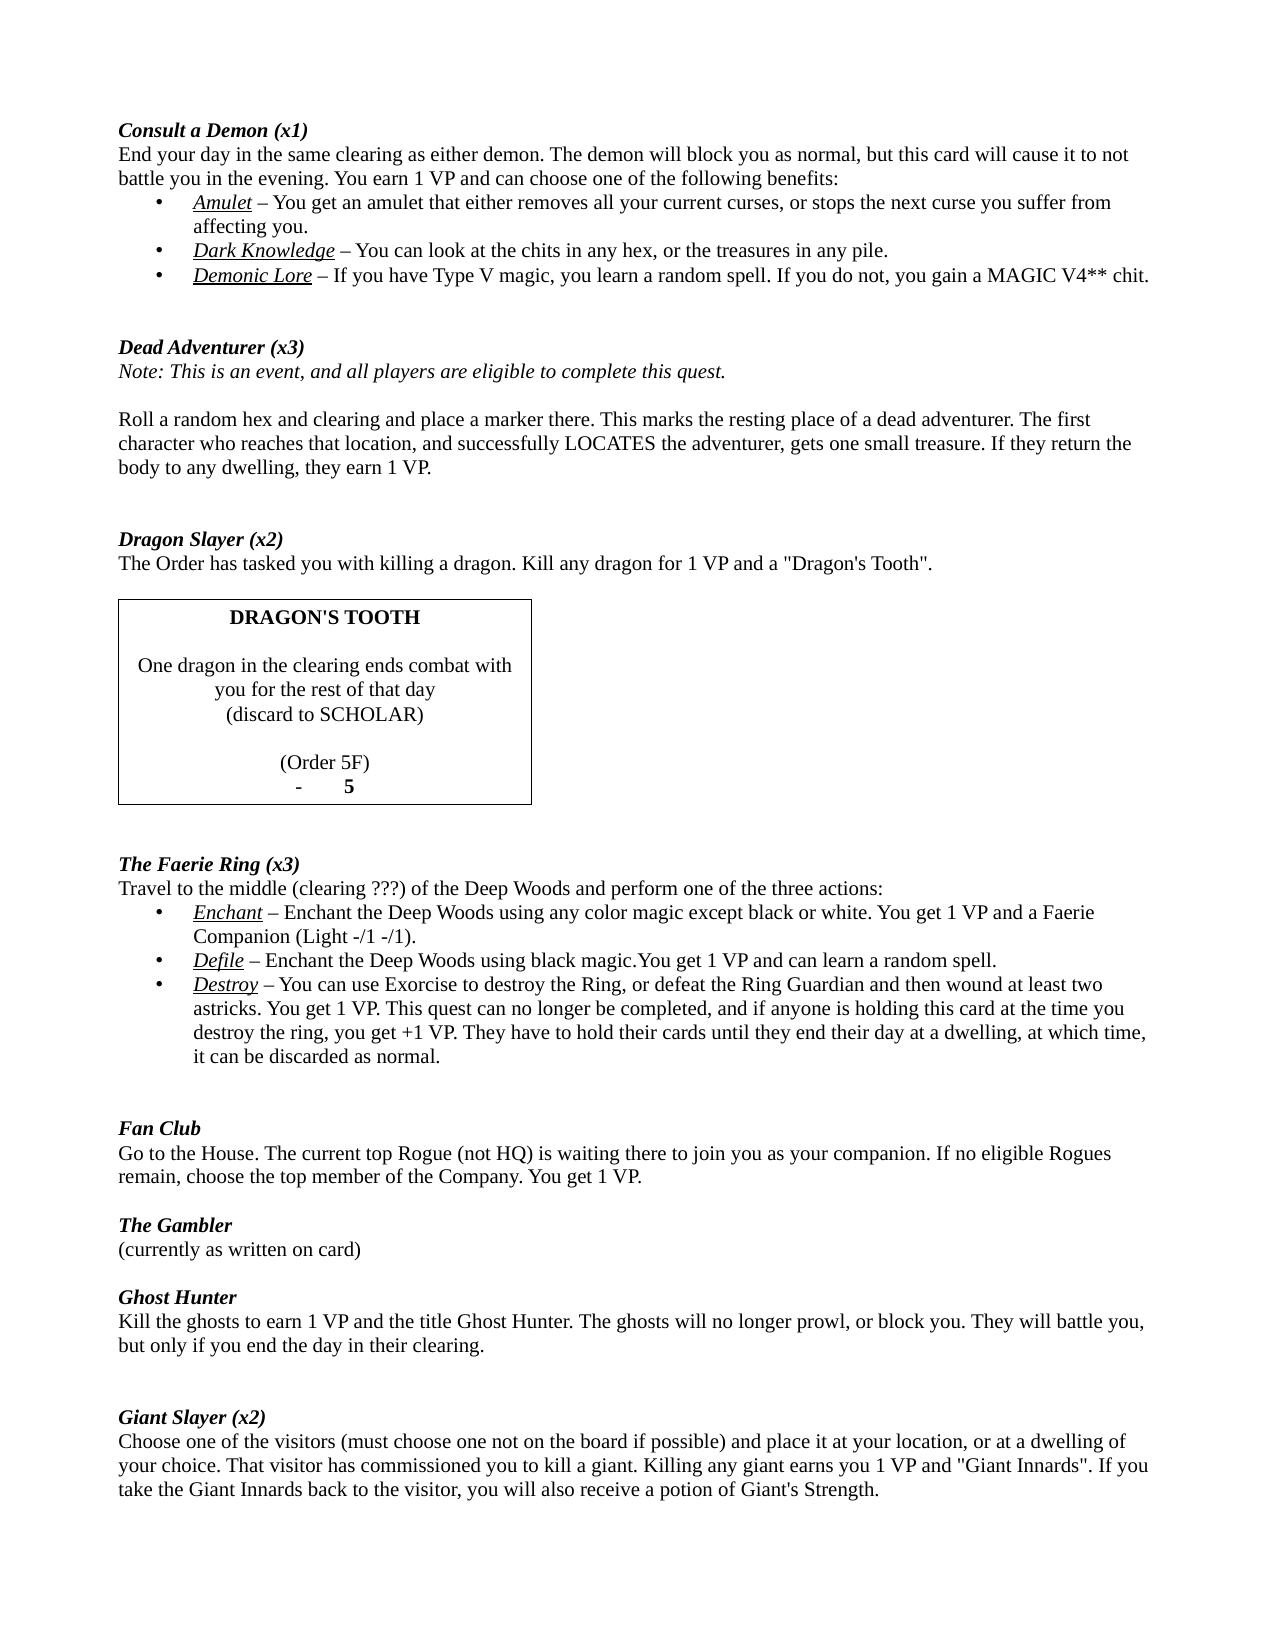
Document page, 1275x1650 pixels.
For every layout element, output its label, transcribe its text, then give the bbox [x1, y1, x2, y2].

text Dead Adventurer (x3) [118, 335, 1157, 359]
text Ghost Hunter [118, 1285, 1157, 1309]
text Roll a random hex and clearing and place a marker there. This marks the resting place of a dead adventurer. The first character who reaches that location, and successfully LOCATES the adventurer, gets one small treasure. If they return the body to any dwelling, they earn 1 VP. [118, 407, 1157, 479]
text Choose one of the visitors (must choose one not on the board if possible) and place it at your location, or at a dwelling of your choice. That visitor has commissioned you to kill a giant. Killing any giant earns you 1 VP and "Giant Innards". If you take the Giant Innards back to the visitor, you will also receive a potion of Giant's Strength. [118, 1429, 1157, 1501]
list Dark Knowledge – You can look at the chits in any hex, or the treasures in any pile. [156, 238, 1157, 262]
text Go to the House. The current top Rogue (not HQ) is waiting there to join you as your companion. If no eligible Rogues remain, choose the top member of the Company. You get 1 VP. [118, 1140, 1157, 1188]
list Destroy – You can use Exorcise to destroy the Ring, or defeat the Ring Guardian and then wound at least two astricks. You get 1 VP. This quest can no longer be completed, and if anyone is holding this card at the time you destroy the ring, you get +1 VP. They have to hold their cards until they end their day at a dwelling, at which time, it can be discarded as normal. [156, 972, 1157, 1068]
text The Order has tasked you with killing a dragon. Kill any dragon for 1 VP and a "Dragon's Tooth". [118, 551, 1157, 575]
table_header DRAGON'S TOOTH One dragon in the clearing ends combat with you for the rest of that day (discard to SCHOLAR) (Order 5F) - 5 [119, 600, 531, 803]
text Consult a Demon (x1) [118, 118, 1157, 142]
text End your day in the same clearing as either demon. The demon will block you as normal, but this card will cause it to not battle you in the evening. You earn 1 VP and can choose one of the following benefits: [118, 142, 1157, 190]
list Amulet – You get an amulet that either removes all your current curses, or stops the next curse you suffer from affecting you. [156, 190, 1157, 238]
text The Faerie Ring (x3) [118, 852, 1157, 876]
text Giant Slayer (x2) [118, 1405, 1157, 1429]
text Travel to the middle (clearing ???) of the Deep Woods and perform one of the three actions: [118, 876, 1157, 900]
text Kill the ghosts to earn 1 VP and the title Ghost Hunter. The ghosts will no longer prowl, or block you. They will battle you, but only if you end the day in their clearing. [118, 1309, 1157, 1357]
list Enchant – Enchant the Deep Woods using any color magic except black or white. You get 1 VP and a Faerie Companion (Light -/1 -/1). [156, 900, 1157, 948]
list Demonic Lore – If you have Type V magic, you learn a random spell. If you do not, you gain a MAGIC V4** chit. [156, 262, 1157, 287]
list Defile – Enchant the Deep Woods using black magic.You get 1 VP and can learn a random spell. [156, 948, 1157, 972]
text The Gambler [118, 1213, 1157, 1237]
text Fan Club [118, 1116, 1157, 1140]
text Note: This is an event, and all players are eligible to complete this quest. [118, 359, 1157, 383]
text Dragon Slayer (x2) [118, 527, 1157, 551]
text (currently as written on card) [118, 1237, 1157, 1261]
